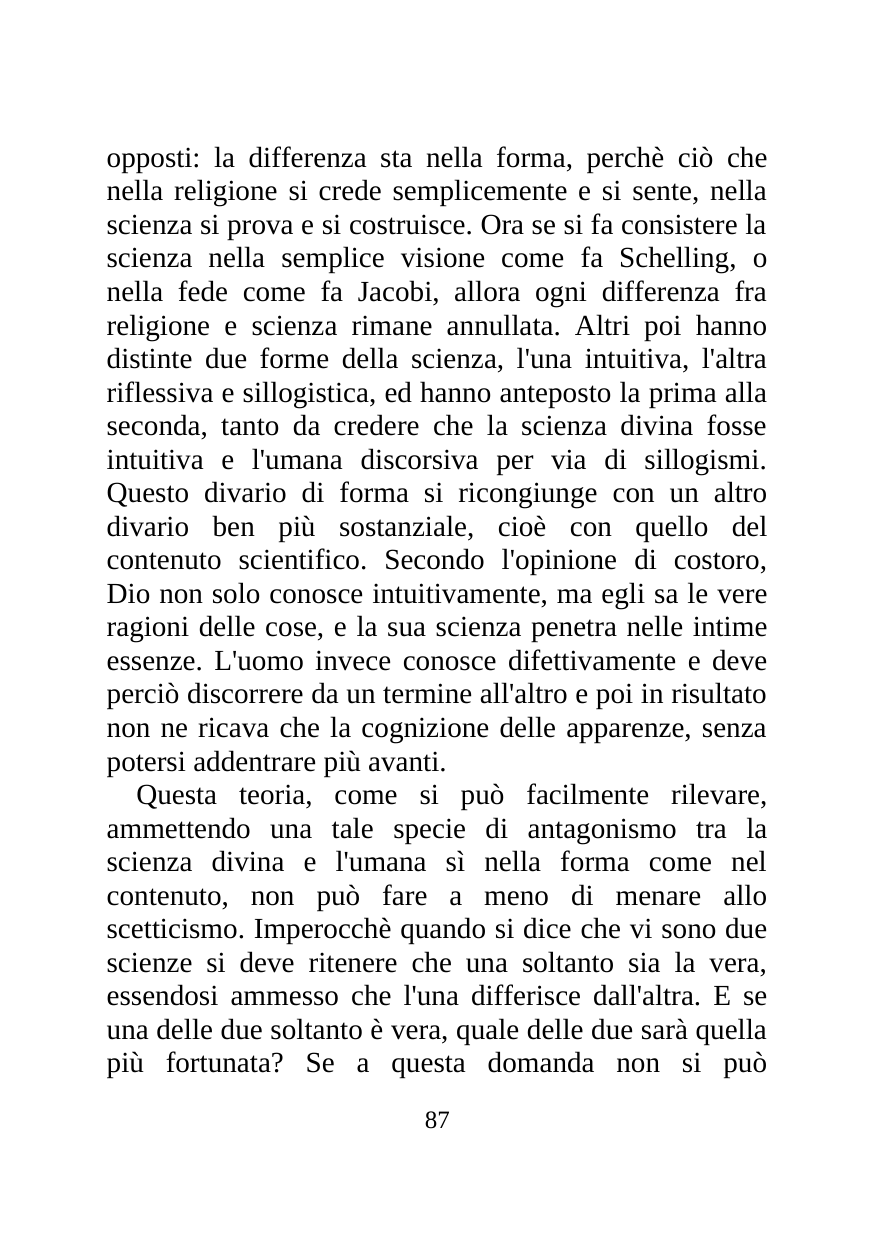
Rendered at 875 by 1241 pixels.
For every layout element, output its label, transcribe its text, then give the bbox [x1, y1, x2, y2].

text opposti: la differenza sta nella forma, perchè ciò che nella religione si crede semplicemente e si sente, nella scienza si prova e si costruisce. Ora se si fa consistere la scienza nella semplice visione come fa Schelling, o nella fede come fa Jacobi, allora ogni differenza fra religione e scienza rimane annullata. Altri poi hanno distinte due forme della scienza, l'una intuitiva, l'altra riflessiva e sillogistica, ed hanno anteposto la prima alla seconda, tanto da credere che la scienza divina fosse intuitiva e l'umana discorsiva per via di sillogismi. Questo divario di forma si ricongiunge con un altro divario ben più sostanziale, cioè con quello del contenuto scientifico. Secondo l'opinione di costoro, Dio non solo conosce intuitivamente, ma egli sa le vere ragioni delle cose, e la sua scienza penetra nelle intime essenze. L'uomo invece conosce difettivamente e deve perciò discorrere da un termine all'altro e poi in risultato non ne ricava che la cognizione delle apparenze, senza potersi addentrare più avanti. [106, 140, 768, 777]
text Questa teoria, come si può facilmente rilevare, ammettendo una tale specie di antagonismo tra la scienza divina e l'umana sì nella forma come nel contenuto, non può fare a meno di menare allo scetticismo. Imperocchè quando si dice che vi sono due scienze si deve ritenere che una soltanto sia la vera, essendosi ammesso che l'una differisce dall'altra. E se una delle due soltanto è vera, quale delle due sarà quella più fortunata? Se a questa domanda non si può [106, 777, 768, 1079]
